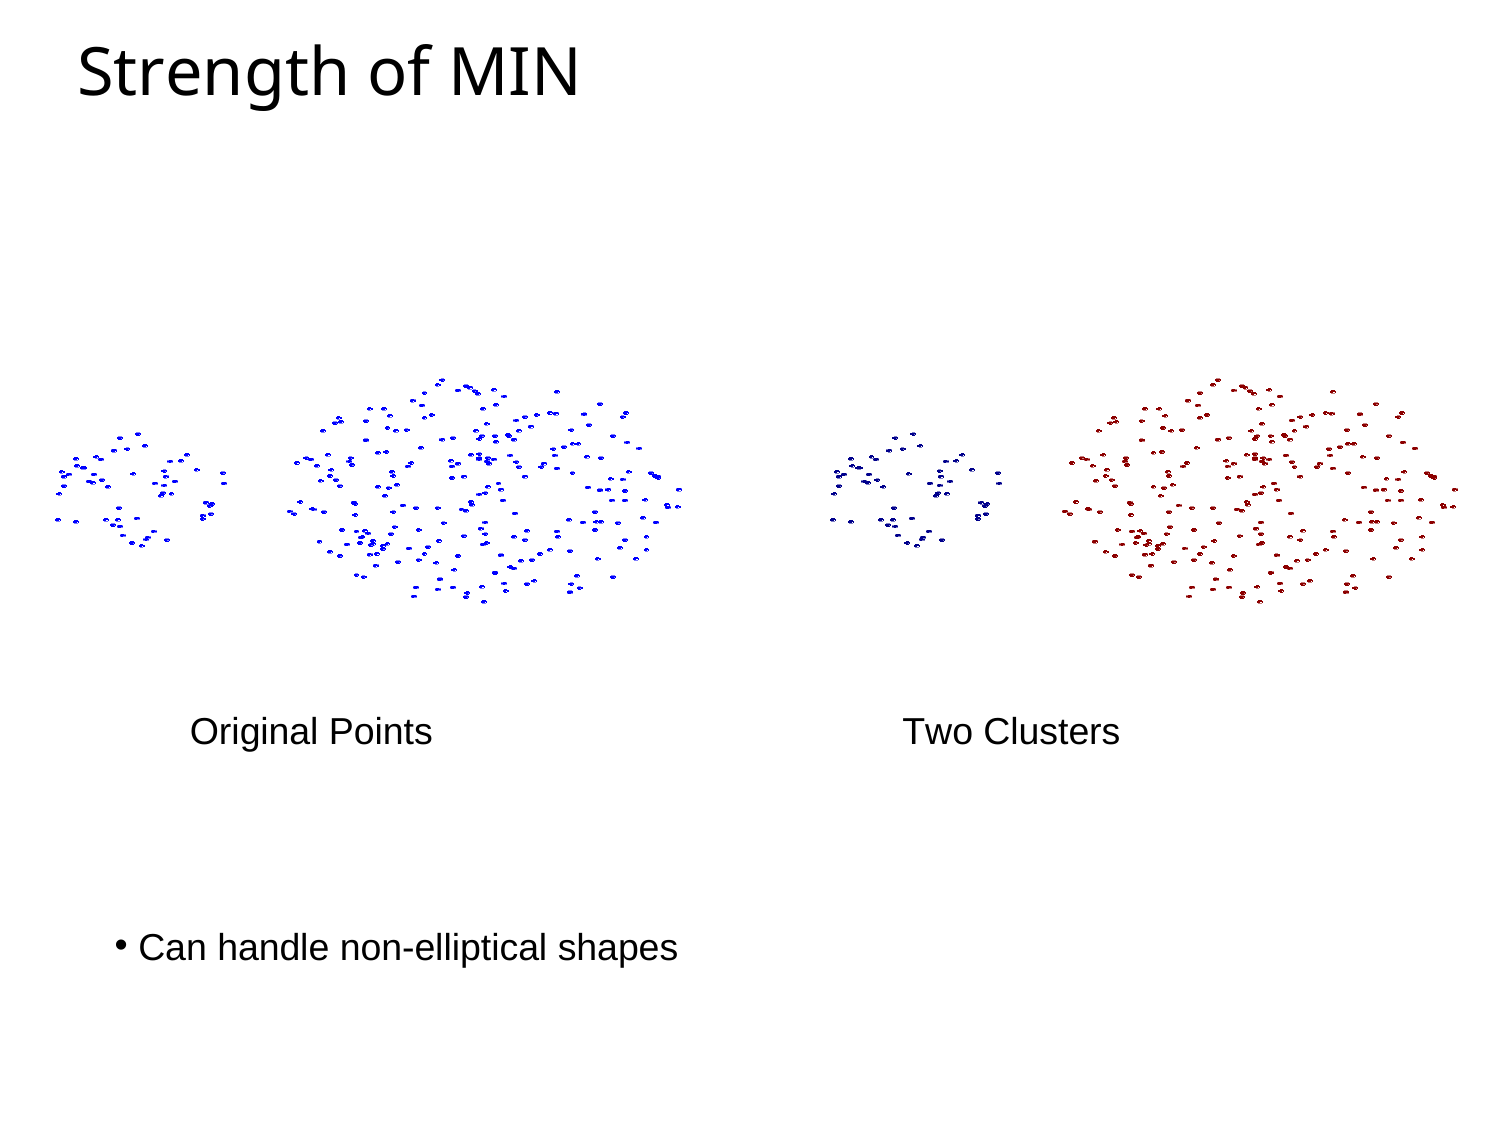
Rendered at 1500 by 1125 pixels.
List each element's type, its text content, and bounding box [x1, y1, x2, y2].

text_box Original Points [174, 699, 651, 761]
picture [800, 324, 1473, 669]
picture [24, 324, 712, 669]
text_box Two Clusters [887, 699, 1275, 761]
text_box Can handle non-elliptical shapes [99, 914, 1138, 976]
text_box Strength of MIN [62, 24, 1421, 116]
